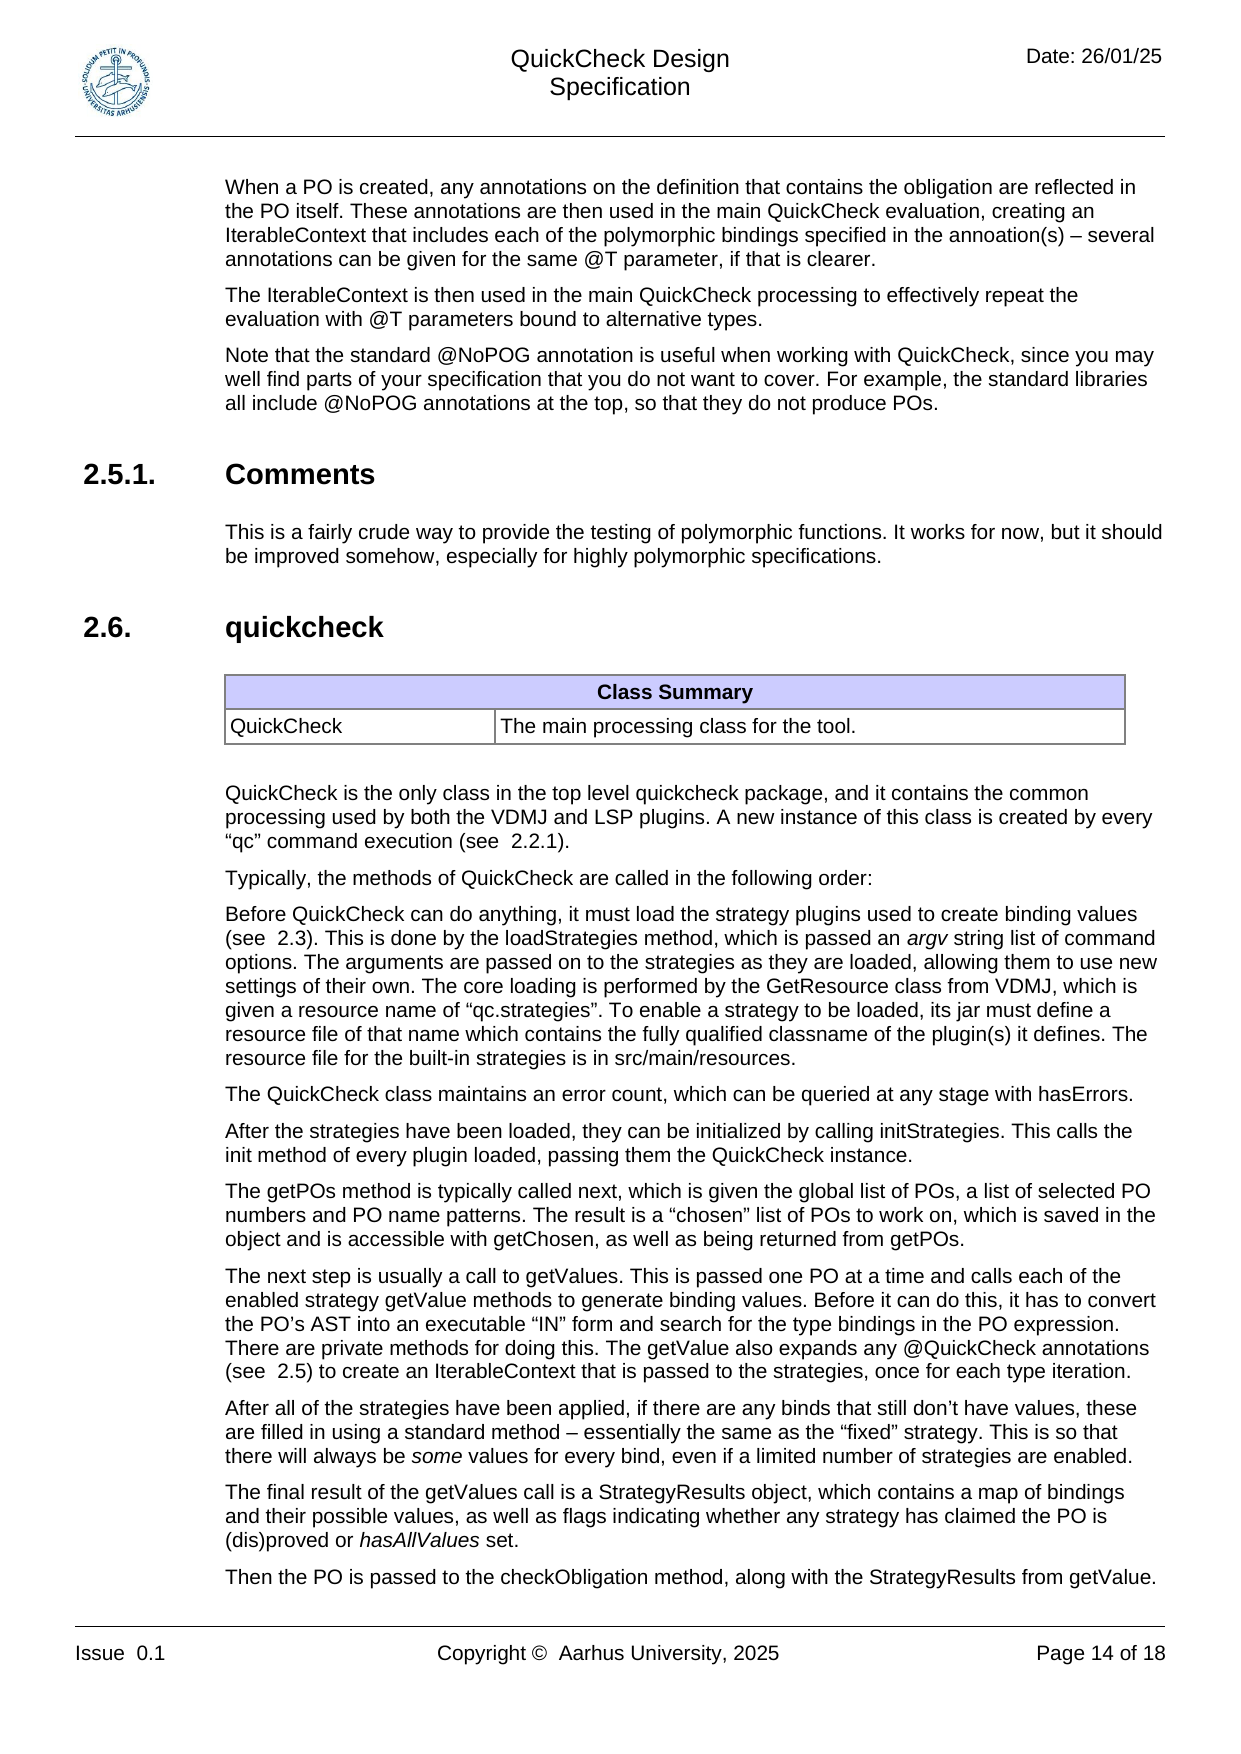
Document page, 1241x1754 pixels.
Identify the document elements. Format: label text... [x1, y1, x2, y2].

text QuickCheck is the only class in the top level quickcheck package, and it contains the common processing used by both the VDMJ and LSP plugins. A new instance of this class is created by every “qc” command execution (see 2.2.1). [225, 782, 1165, 853]
text The getPOs method is typically called next, which is given the global list of POs, a list of selected PO numbers and PO name patterns. The result is a “chosen” list of POs to work on, which is saved in the object and is accessible with getChosen, as well as being returned from getPOs. [225, 1179, 1165, 1251]
subtitle quickcheck [75, 611, 1165, 644]
text Note that the standard @NoPOG annotation is useful when working with QuickCheck, since you may well find parts of your specification that you do not want to cover. For example, the standard libraries all include @NoPOG annotations at the top, so that they do not produce POs. [225, 344, 1165, 416]
picture [78, 44, 153, 120]
table_cell The main processing class for the tool. [496, 710, 1124, 743]
text Typically, the methods of QuickCheck are called in the following order: [225, 866, 1165, 890]
text Then the PO is passed to the checkObligation method, along with the StrategyResults from getValue. [225, 1565, 1165, 1589]
text Before QuickCheck can do anything, it must load the strategy plugins used to create binding values (see 2.3). This is done by the loadStrategies method, which is passed an argv string list of command options. The arguments are passed on to the strategies as they are loaded, allowing them to use new settings of their own. The core loading is performed by the GetResource class from VDMJ, which is given a resource name of “qc.strategies”. To enable a strategy to be loaded, its jar must define a resource file of that name which contains the fully qualified classname of the plugin(s) it defines. The resource file for the built-in strategies is in src/main/resources. [225, 902, 1165, 1070]
text This is a fairly crude way to provide the testing of polymorphic functions. It works for now, but it should be improved somehow, especially for highly polymorphic specifications. [225, 521, 1165, 568]
table_cell QuickCheck [226, 710, 494, 743]
text After all of the strategies have been applied, if there are any binds that still don’t have values, these are filled in using a standard method – essentially the same as the “fixed” strategy. This is so that there will always be some values for every bind, even if a limited number of strategies are enabled. [225, 1396, 1165, 1468]
text The QuickCheck class maintains an error count, which can be queried at any stage with hasErrors. [225, 1083, 1165, 1107]
text When a PO is created, any annotations on the definition that contains the obligation are reflected in the PO itself. These annotations are then used in the main QuickCheck evaluation, creating an IterableContext that includes each of the polymorphic bindings specified in the annoation(s) – several annotations can be given for the same @T parameter, if that is clearer. [225, 175, 1165, 271]
text The IterableContext is then used in the main QuickCheck processing to effectively repeat the evaluation with @T parameters bound to alternative types. [225, 283, 1165, 331]
subtitle Comments [75, 458, 1165, 491]
table_header Class Summary [226, 676, 1124, 708]
text After the strategies have been loaded, they can be initialized by calling initStrategies. This calls the init method of every plugin loaded, passing them the QuickCheck instance. [225, 1119, 1165, 1167]
text The next step is usually a call to getValues. This is passed one PO at a time and calls each of the enabled strategy getValue methods to generate binding values. Before it can do this, it has to convert the PO’s AST into an executable “IN” form and search for the type bindings in the PO expression. There are private methods for doing this. The getValue also expands any @QuickCheck annotations (see 2.5) to create an IterableContext that is passed to the strategies, once for each type iteration. [225, 1264, 1165, 1384]
text The final result of the getValues call is a StrategyResults object, which contains a map of bindings and their possible values, as well as flags indicating whether any strategy has claimed the PO is (dis)proved or hasAllValues set. [225, 1481, 1165, 1552]
